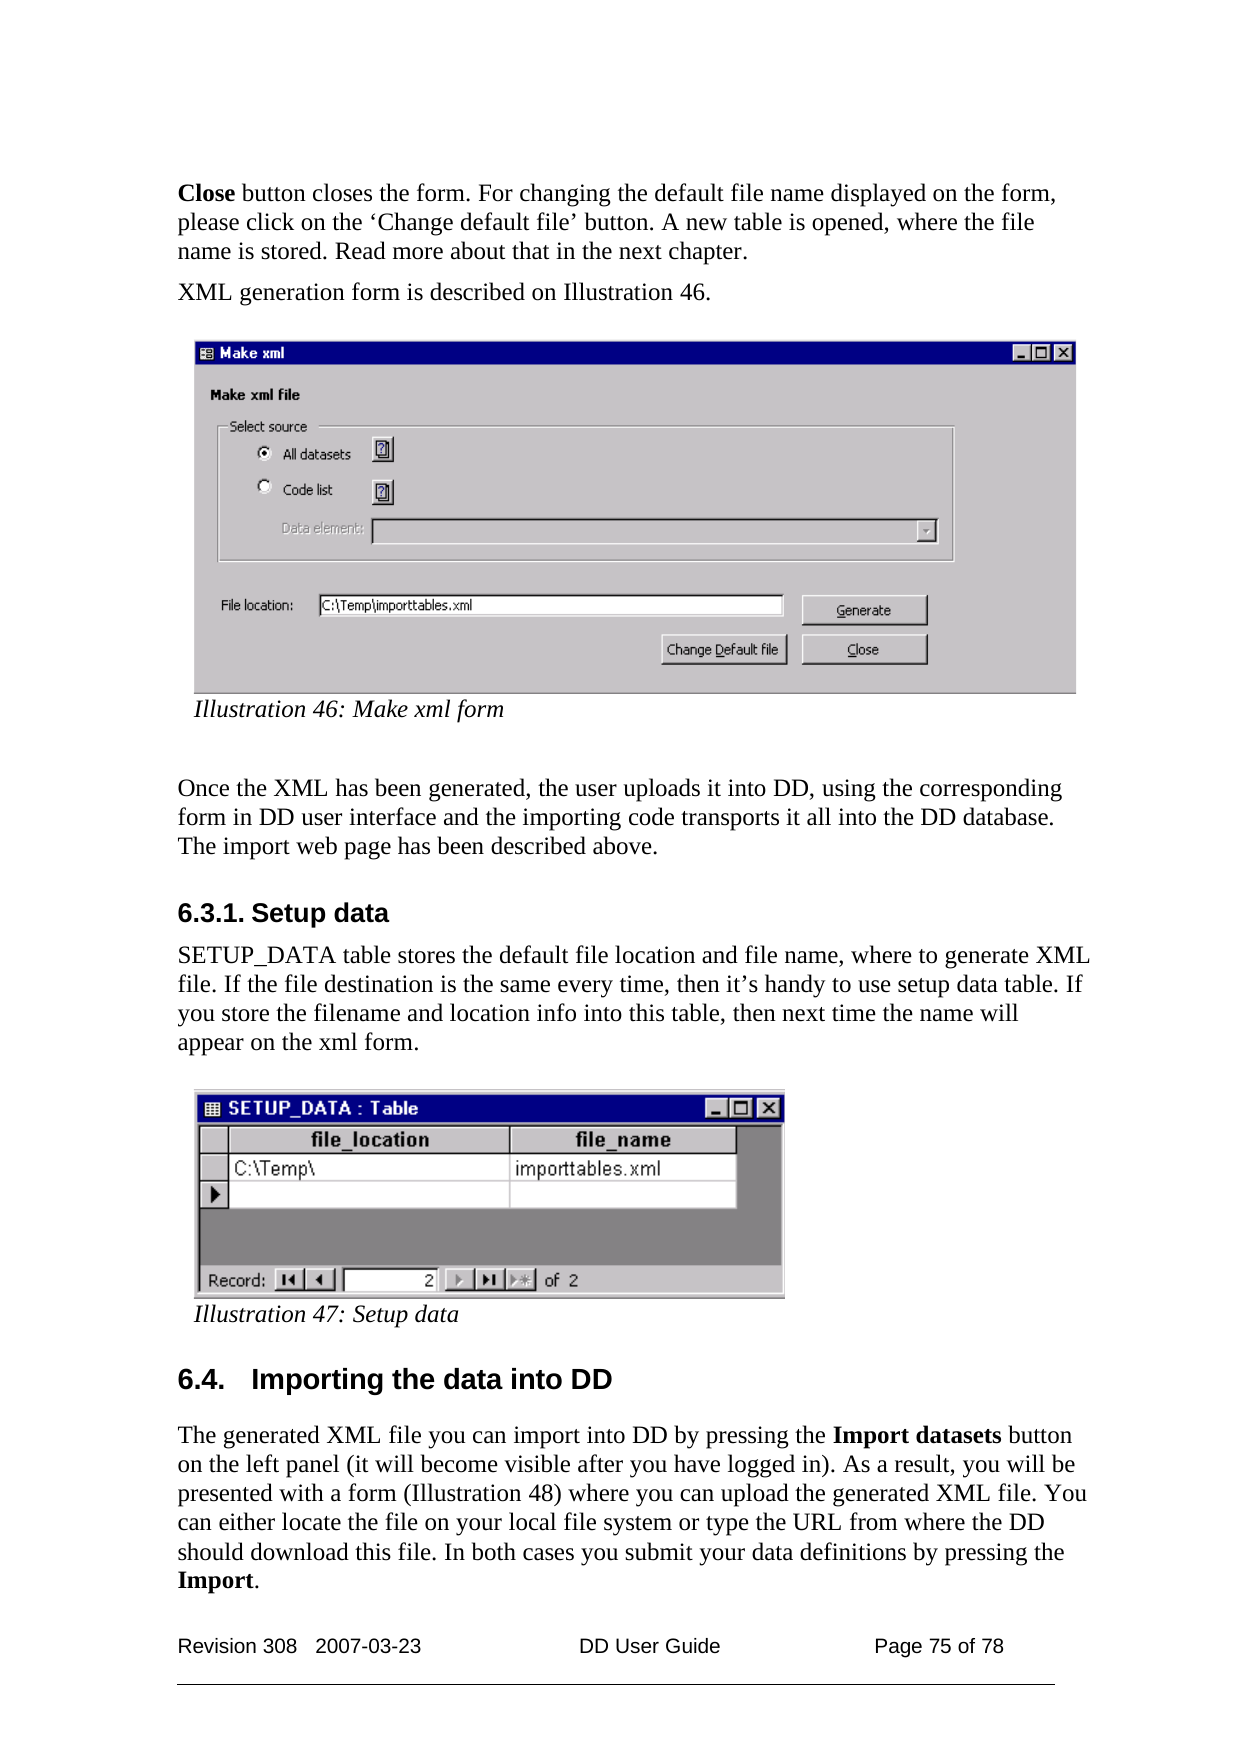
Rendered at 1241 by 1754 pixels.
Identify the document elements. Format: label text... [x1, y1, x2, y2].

text Once the XML has been generated, the user uploads it into DD, using the corresponding form in DD user interface and the importing code transports it all into the DD database. The import web page has been described above. [177, 773, 1092, 860]
picture [193, 1089, 785, 1299]
text SETUP_DATA table stores the default file location and file name, where to generate XML file. If the file destination is the same every time, then it’s handy to use setup data table. If you store the filename and location info into this table, then next time the name will appear on the xml form. [177, 940, 1092, 1056]
text Close button closes the form. For changing the default file name displayed on the form, please click on the ‘Change default file’ button. A new table is opened, where the file name is stored. Read more about that in the next chapter. [177, 178, 1092, 265]
subtitle Setup data [177, 897, 1092, 928]
subtitle Importing the data into DD [177, 1362, 1092, 1395]
text The generated XML file you can import into DD by pressing the Import datasets button on the left panel (it will become visible after you have logged in). As a result, you will be presented with a form (Illustration 48) where you can upload the generated XML file. You can either locate the file on your local file system or type the URL from where the DD should download this file. In both cases you submit your data definitions by pressing the Import. [177, 1420, 1092, 1594]
text Illustration 46: Make xml form [194, 694, 1076, 723]
text Illustration 47: Setup data [194, 1299, 785, 1328]
text XML generation form is described on Illustration 46. [177, 277, 1092, 306]
picture [193, 339, 1077, 694]
